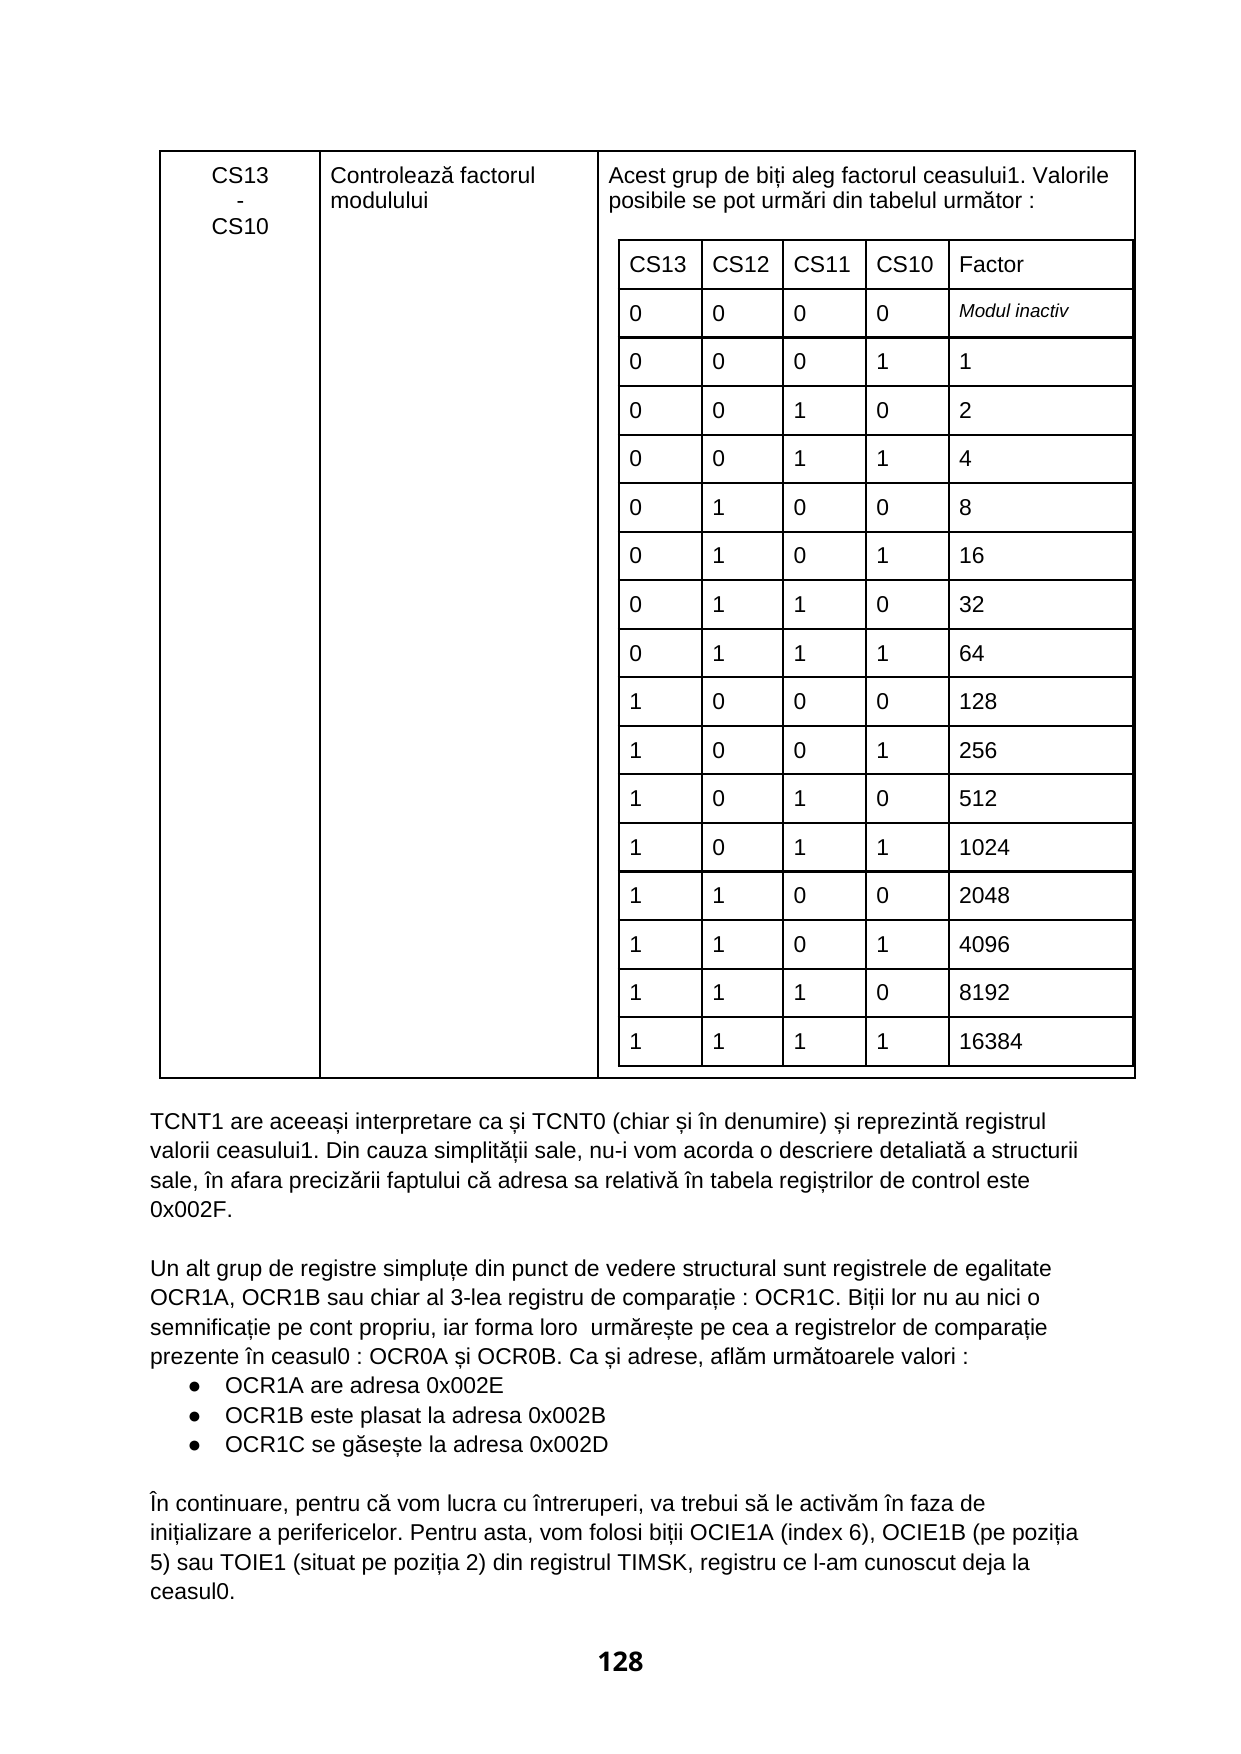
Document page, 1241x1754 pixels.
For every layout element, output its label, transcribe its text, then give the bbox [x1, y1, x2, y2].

table_cell 0 [620, 290, 701, 336]
table_cell 1 [703, 921, 782, 967]
table_cell 0 [620, 630, 701, 676]
table_cell 1 [867, 824, 948, 870]
table_cell CS13 - CS10 [161, 152, 319, 1077]
table_cell 0 [703, 387, 782, 433]
table_cell 0 [867, 581, 948, 628]
table_cell 0 [784, 727, 865, 773]
table_header CS10 [867, 241, 948, 288]
table_cell 1 [784, 824, 865, 870]
table_cell 128 [950, 678, 1132, 725]
table_cell 1 [620, 873, 701, 919]
table_cell 1 [867, 533, 948, 579]
table_cell 1 [703, 1018, 782, 1064]
table_cell 1 [703, 630, 782, 676]
table_cell 64 [950, 630, 1132, 676]
table_cell 0 [784, 339, 865, 385]
table_cell Modul inactiv [950, 290, 1132, 336]
table_cell 1 [703, 873, 782, 919]
table_cell 1 [703, 484, 782, 531]
table_cell 1 [620, 921, 701, 967]
table_cell 1 [703, 533, 782, 579]
table_cell 1 [867, 921, 948, 967]
table_cell 0 [867, 775, 948, 822]
table_cell 0 [703, 775, 782, 822]
table_cell 1 [784, 970, 865, 1016]
table_cell 0 [620, 387, 701, 433]
table_cell Controlează factorul modulului [321, 152, 597, 1077]
table_cell 0 [784, 290, 865, 336]
table_cell 1 [620, 775, 701, 822]
table_header CS12 [703, 241, 782, 288]
table_cell 0 [620, 436, 701, 482]
table_cell 0 [784, 533, 865, 579]
table_header Factor [950, 241, 1132, 288]
table_cell 2 [950, 387, 1132, 433]
table_header CS11 [784, 241, 865, 288]
table_cell 8 [950, 484, 1132, 531]
table_cell 1024 [950, 824, 1132, 870]
table_cell 32 [950, 581, 1132, 628]
table_cell 0 [703, 678, 782, 725]
table_cell 1 [784, 387, 865, 433]
table_cell 1 [784, 630, 865, 676]
table_cell 4 [950, 436, 1132, 482]
text În continuare, pentru că vom lucra cu întreruperi, va trebui să le activăm în faza de inițializare a perifericelor. Pentru asta, vom folosi biții OCIE1A (index 6), OCIE1B (pe poziția 5) sau TOIE1 (situat pe poziția 2) din registrul TIMSK, registru ce l-am cunoscut deja la ceasul0. [150, 1491, 1091, 1604]
table_cell 0 [703, 727, 782, 773]
table_cell 1 [867, 630, 948, 676]
table_cell 1 [703, 970, 782, 1016]
table_cell 1 [867, 339, 948, 385]
table_cell 1 [620, 727, 701, 773]
table_cell 1 [950, 339, 1132, 385]
table_cell 2048 [950, 873, 1132, 919]
table_cell 1 [784, 775, 865, 822]
table_cell 1 [703, 581, 782, 628]
table_cell 0 [867, 484, 948, 531]
table_cell 1 [867, 436, 948, 482]
table_cell 0 [620, 339, 701, 385]
list OCR1B este plasat la adresa 0x002B [187, 1402, 1091, 1428]
table_cell 0 [703, 290, 782, 336]
table_cell 256 [950, 727, 1132, 773]
table_cell 16384 [950, 1018, 1132, 1064]
text TCNT1 are aceeași interpretare ca și TCNT0 (chiar și în denumire) și reprezintă registrul valorii ceasului1. Din cauza simplității sale, nu-i vom acorda o descriere detaliată a structurii sale, în afara precizării faptului că adresa sa relativă în tabela regiștrilor de control este 0x002F. [150, 1109, 1091, 1222]
table_cell 1 [620, 970, 701, 1016]
table_cell 0 [620, 581, 701, 628]
list OCR1C se găsește la adresa 0x002D [187, 1432, 1091, 1457]
table_cell 0 [620, 533, 701, 579]
table_cell 4096 [950, 921, 1132, 967]
table_cell 1 [867, 1018, 948, 1064]
table_cell 0 [867, 290, 948, 336]
table_cell 16 [950, 533, 1132, 579]
table_cell 1 [867, 727, 948, 773]
table_cell 0 [703, 824, 782, 870]
table_cell 0 [867, 970, 948, 1016]
table_cell 512 [950, 775, 1132, 822]
table_cell 1 [784, 581, 865, 628]
table_cell 0 [784, 921, 865, 967]
table_cell 8192 [950, 970, 1132, 1016]
table_cell 1 [784, 1018, 865, 1064]
table_cell Acest grup de biți aleg factorul ceasului1. Valorile posibile se pot urmări din tabelul următor : [599, 152, 1134, 1077]
table_cell 1 [620, 1018, 701, 1064]
table_cell 1 [620, 678, 701, 725]
table_cell 0 [703, 339, 782, 385]
table_cell 0 [784, 678, 865, 725]
table_cell 0 [784, 484, 865, 531]
text Un alt grup de registre simpluțe din punct de vedere structural sunt registrele de egalitate OCR1A, OCR1B sau chiar al 3-lea registru de comparație : OCR1C. Biții lor nu au nici o semnificație pe cont propriu, iar forma loro urmărește pe cea a registrelor de comparație prezente în ceasul0 : OCR0A și OCR0B. Ca și adrese, aflăm următoarele valori : [150, 1256, 1091, 1369]
table_cell 0 [867, 678, 948, 725]
table_cell 1 [620, 824, 701, 870]
table_header CS13 [620, 241, 701, 288]
table_cell 1 [784, 436, 865, 482]
table_cell 0 [784, 873, 865, 919]
table_cell 0 [867, 387, 948, 433]
table_cell 0 [620, 484, 701, 531]
table_cell 0 [703, 436, 782, 482]
table_cell 0 [867, 873, 948, 919]
list OCR1A are adresa 0x002E [187, 1373, 1091, 1399]
